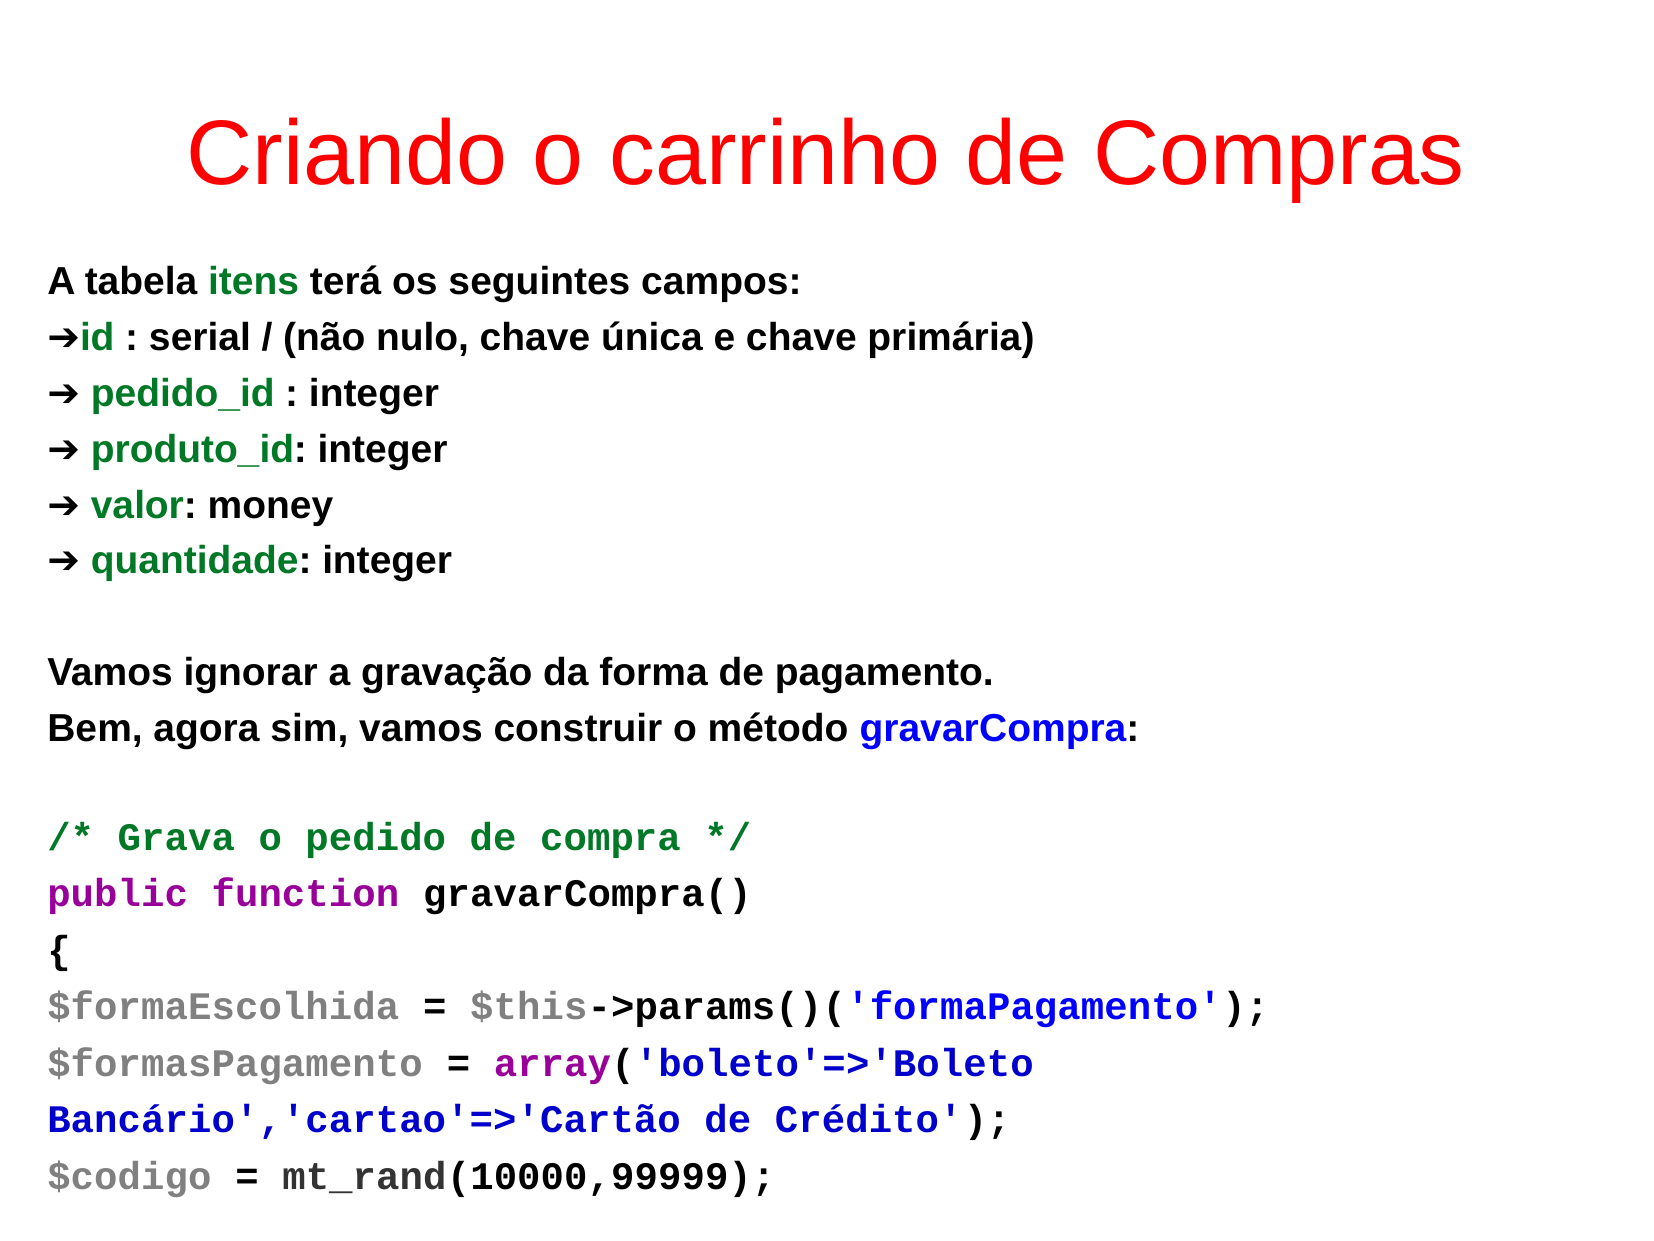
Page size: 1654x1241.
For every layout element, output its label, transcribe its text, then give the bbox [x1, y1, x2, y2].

list A tabela itens terá os seguintes campos: ➔id : serial / (não nulo, chave única e chave primária) ➔ pedido_id : integer ➔ produto_id: integer ➔ valor: money ➔ quantidade: integer Vamos ignorar a gravação da forma de pagamento. Bem, agora sim, vamos construir o método gravarCompra: /* Grava o pedido de compra */ public function gravarCompra() { $formaEscolhida = $this->params()('formaPagamento'); $formasPagamento = array('boleto'=>'Boleto Bancário','cartao'=>'Cartão de Crédito'); $codigo = mt_rand(10000,99999); [47, 259, 1595, 1205]
title Criando o carrinho de Compras [82, 49, 1571, 257]
